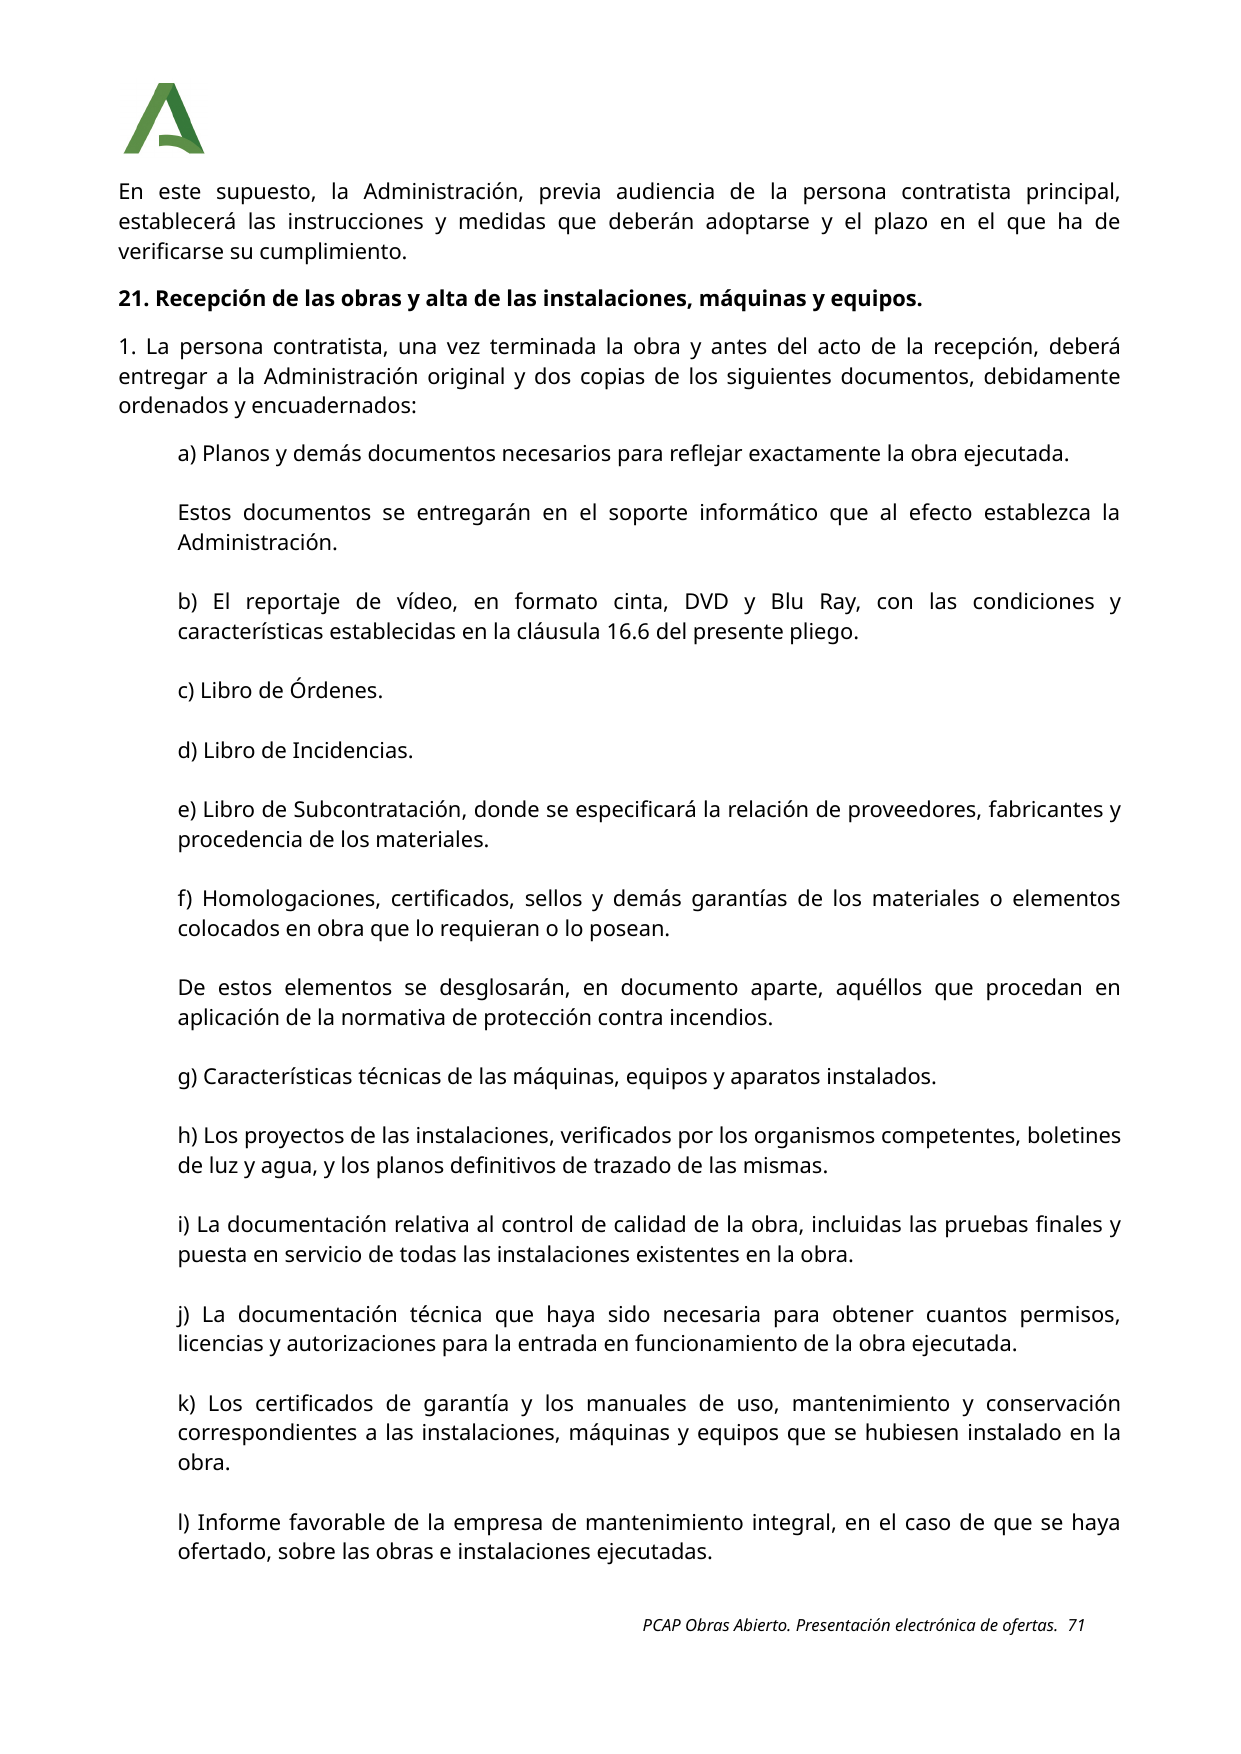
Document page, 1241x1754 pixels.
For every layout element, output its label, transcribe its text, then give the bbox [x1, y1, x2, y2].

text j) La documentación técnica que haya sido necesaria para obtener cuantos permisos, licencias y autorizaciones para la entrada en funcionamiento de la obra ejecutada. [177, 1298, 1122, 1358]
text g) Características técnicas de las máquinas, equipos y aparatos instalados. [177, 1061, 1122, 1091]
text De estos elementos se desglosarán, en documento aparte, aquéllos que procedan en aplicación de la normativa de protección contra incendios. [177, 972, 1122, 1032]
text Estos documentos se entregarán en el soporte informático que al efecto establezca la Administración. [177, 497, 1122, 557]
text 1. La persona contratista, una vez terminada la obra y antes del acto de la recepción, deberá entregar a la Administración original y dos copias de los siguientes documentos, debidamente ordenados y encuadernados: [118, 331, 1122, 420]
text k) Los certificados de garantía y los manuales de uso, mantenimiento y conservación correspondientes a las instalaciones, máquinas y equipos que se hubiesen instalado en la obra. [177, 1388, 1122, 1477]
text h) Los proyectos de las instalaciones, verificados por los organismos competentes, boletines de luz y agua, y los planos definitivos de trazado de las mismas. [177, 1120, 1122, 1180]
text b) El reportaje de vídeo, en formato cinta, DVD y Blu Ray, con las condiciones y características establecidas en la cláusula 16.6 del presente pliego. [177, 586, 1122, 646]
text l) Informe favorable de la empresa de mantenimiento integral, en el caso de que se haya ofertado, sobre las obras e instalaciones ejecutadas. [177, 1506, 1122, 1566]
text En este supuesto, la Administración, previa audiencia de la persona contratista principal, establecerá las instrucciones y medidas que deberán adoptarse y el plazo en el que ha de verificarse su cumplimiento. [118, 176, 1122, 266]
text e) Libro de Subcontratación, donde se especificará la relación de proveedores, fabricantes y procedencia de los materiales. [177, 794, 1122, 853]
picture [119, 78, 209, 158]
text a) Planos y demás documentos necesarios para reflejar exactamente la obra ejecutada. [177, 438, 1122, 468]
subtitle 21. Recepción de las obras y alta de las instalaciones, máquinas y equipos. [118, 283, 1122, 313]
text c) Libro de Órdenes. [177, 675, 1122, 705]
text d) Libro de Incidencias. [177, 735, 1122, 764]
text f) Homologaciones, certificados, sellos y demás garantías de los materiales o elementos colocados en obra que lo requieran o lo posean. [177, 883, 1122, 943]
text i) La documentación relativa al control de calidad de la obra, incluidas las pruebas finales y puesta en servicio de todas las instalaciones existentes en la obra. [177, 1209, 1122, 1269]
